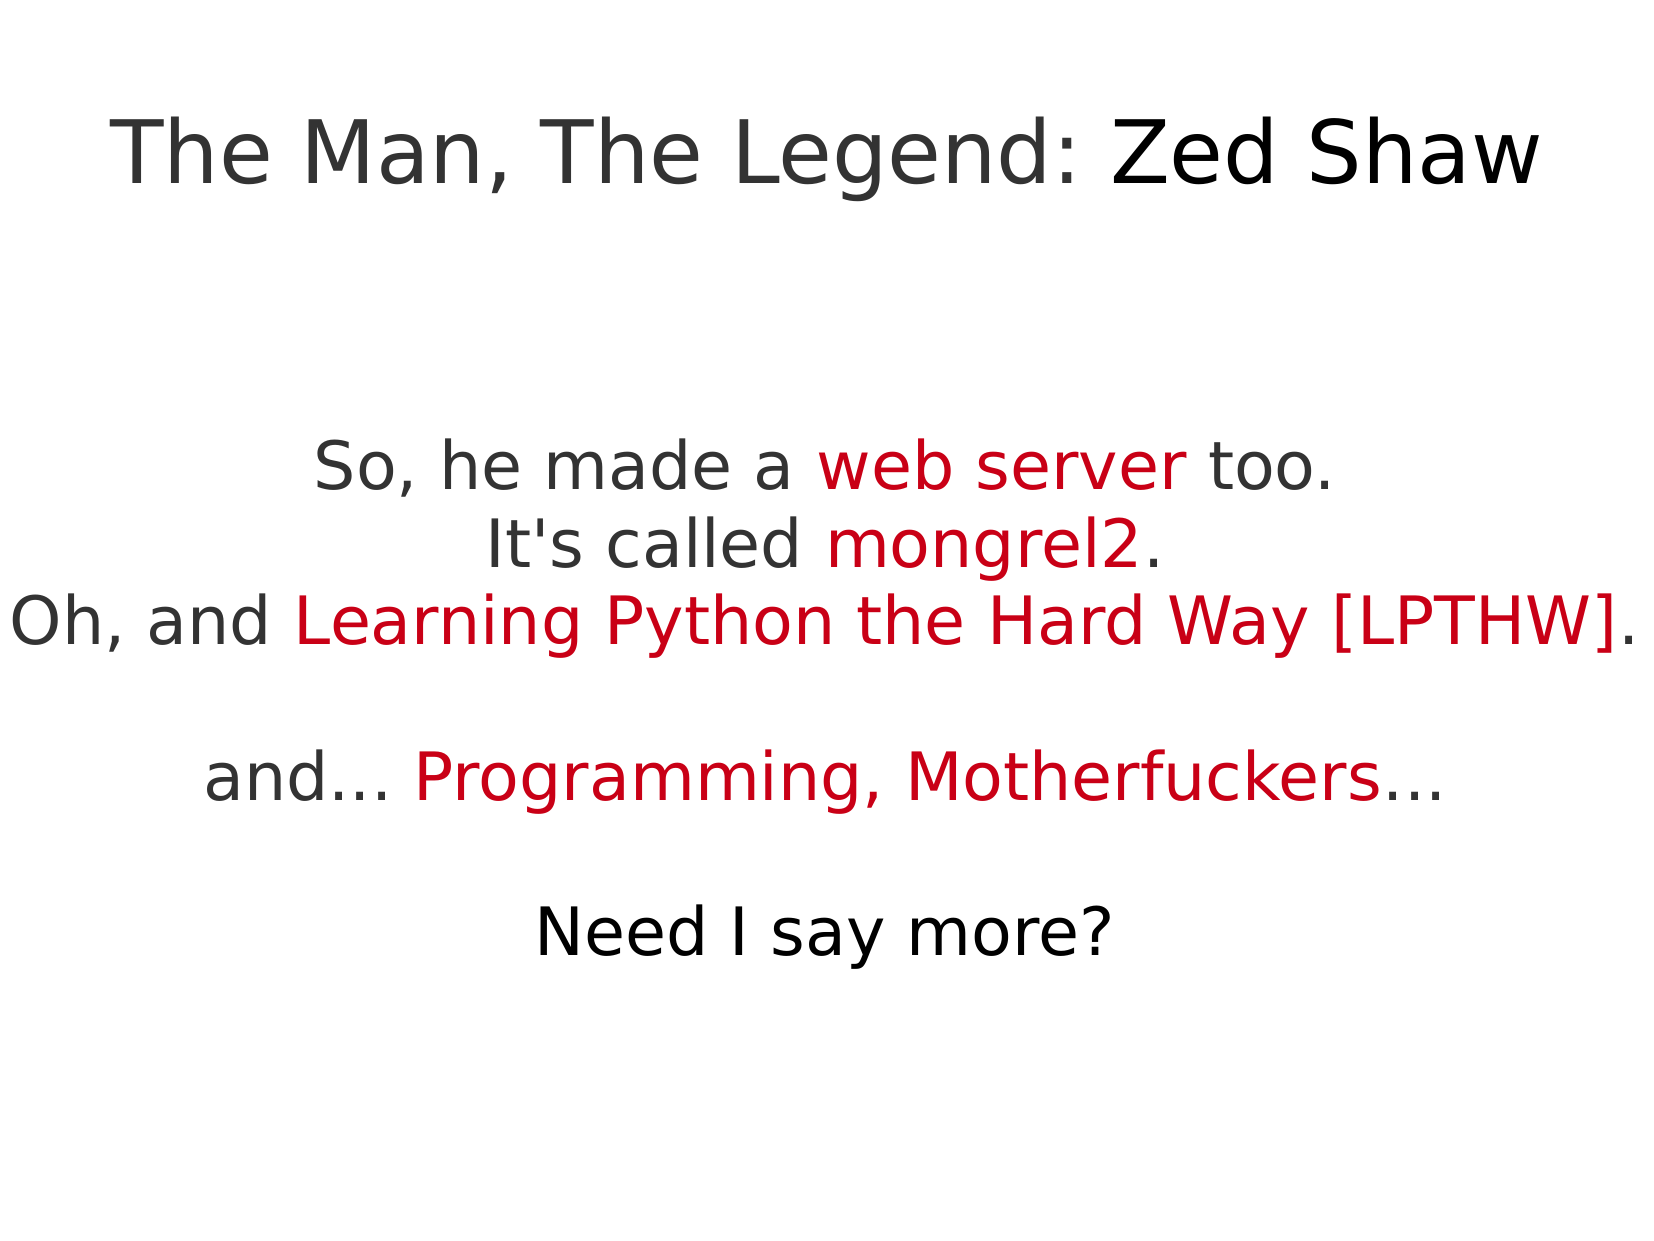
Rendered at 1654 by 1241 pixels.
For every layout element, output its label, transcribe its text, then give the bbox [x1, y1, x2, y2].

title The Man, The Legend: Zed Shaw [82, 49, 1571, 257]
subtitle So, he made a web server too. It's called mongrel2. Oh, and Learning Python the Hard Way [LPTHW]. and... Programming, Motherfuckers... Need I say more? [0, 290, 1651, 1109]
